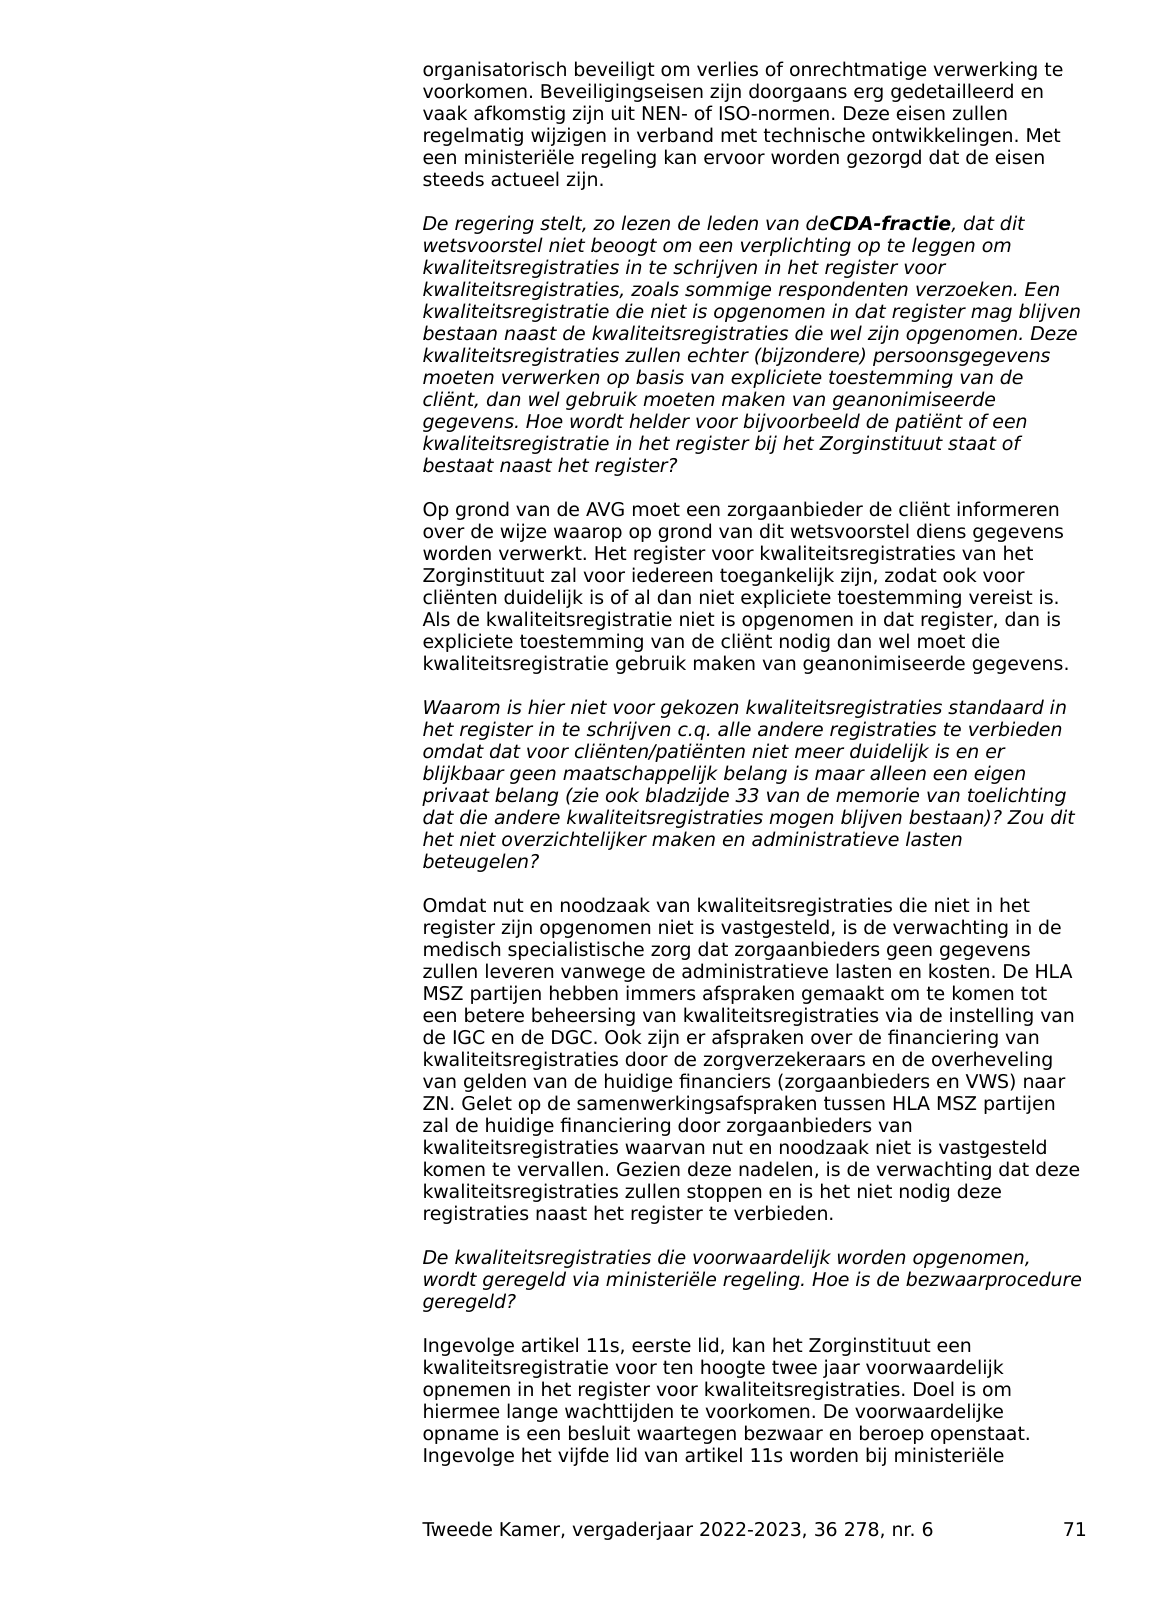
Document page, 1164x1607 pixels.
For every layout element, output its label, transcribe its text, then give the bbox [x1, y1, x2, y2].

text Omdat nut en noodzaak van kwaliteitsregistraties die niet in het register zijn opgenomen niet is vastgesteld, is de verwachting in de medisch specialistische zorg dat zorgaanbieders geen gegevens zullen leveren vanwege de administratieve lasten en kosten. De HLA MSZ partijen hebben immers afspraken gemaakt om te komen tot een betere beheersing van kwaliteitsregistraties via de instelling van de IGC en de DGC. Ook zijn er afspraken over de financiering van kwaliteitsregistraties door de zorgverzekeraars en de overheveling van gelden van de huidige financiers (zorgaanbieders en VWS) naar ZN. Gelet op de samenwerkingsafspraken tussen HLA MSZ partijen zal de huidige financiering door zorgaanbieders van kwaliteitsregistraties waarvan nut en noodzaak niet is vastgesteld komen te vervallen. Gezien deze nadelen, is de verwachting dat deze kwaliteitsregistraties zullen stoppen en is het niet nodig deze registraties naast het register te verbieden. [422, 895, 1087, 1225]
text Ingevolge artikel 11s, eerste lid, kan het Zorginstituut een kwaliteitsregistratie voor ten hoogte twee jaar voorwaardelijk opnemen in het register voor kwaliteitsregistraties. Doel is om hiermee lange wachttijden te voorkomen. De voorwaardelijke opname is een besluit waartegen bezwaar en beroep openstaat. Ingevolge het vijfde lid van artikel 11s worden bij ministeriële [422, 1335, 1087, 1467]
text De kwaliteitsregistraties die voorwaardelijk worden opgenomen, wordt geregeld via ministeriële regeling. Hoe is de bezwaarprocedure geregeld? [422, 1247, 1087, 1313]
text Waarom is hier niet voor gekozen kwaliteitsregistraties standaard in het register in te schrijven c.q. alle andere registraties te verbieden omdat dat voor cliënten/patiënten niet meer duidelijk is en er blijkbaar geen maatschappelijk belang is maar alleen een eigen privaat belang (zie ook bladzijde 33 van de memorie van toelichting dat die andere kwaliteitsregistraties mogen blijven bestaan)? Zou dit het niet overzichtelijker maken en administratieve lasten beteugelen? [422, 697, 1087, 873]
text De regering stelt, zo lezen de leden van deCDA-fractie, dat dit wetsvoorstel niet beoogt om een verplichting op te leggen om kwaliteitsregistraties in te schrijven in het register voor kwaliteitsregistraties, zoals sommige respondenten verzoeken. Een kwaliteitsregistratie die niet is opgenomen in dat register mag blijven bestaan naast de kwaliteitsregistraties die wel zijn opgenomen. Deze kwaliteitsregistraties zullen echter (bijzondere) persoonsgegevens moeten verwerken op basis van expliciete toestemming van de cliënt, dan wel gebruik moeten maken van geanonimiseerde gegevens. Hoe wordt helder voor bijvoorbeeld de patiënt of een kwaliteitsregistratie in het register bij het Zorginstituut staat of bestaat naast het register? [422, 213, 1087, 477]
text Op grond van de AVG moet een zorgaanbieder de cliënt informeren over de wijze waarop op grond van dit wetsvoorstel diens gegevens worden verwerkt. Het register voor kwaliteitsregistraties van het Zorginstituut zal voor iedereen toegankelijk zijn, zodat ook voor cliënten duidelijk is of al dan niet expliciete toestemming vereist is. Als de kwaliteitsregistratie niet is opgenomen in dat register, dan is expliciete toestemming van de cliënt nodig dan wel moet die kwaliteitsregistratie gebruik maken van geanonimiseerde gegevens. [422, 499, 1087, 675]
text organisatorisch beveiligt om verlies of onrechtmatige verwerking te voorkomen. Beveiligingseisen zijn doorgaans erg gedetailleerd en vaak afkomstig zijn uit NEN- of ISO-normen. Deze eisen zullen regelmatig wijzigen in verband met technische ontwikkelingen. Met een ministeriële regeling kan ervoor worden gezorgd dat de eisen steeds actueel zijn. [422, 59, 1087, 191]
